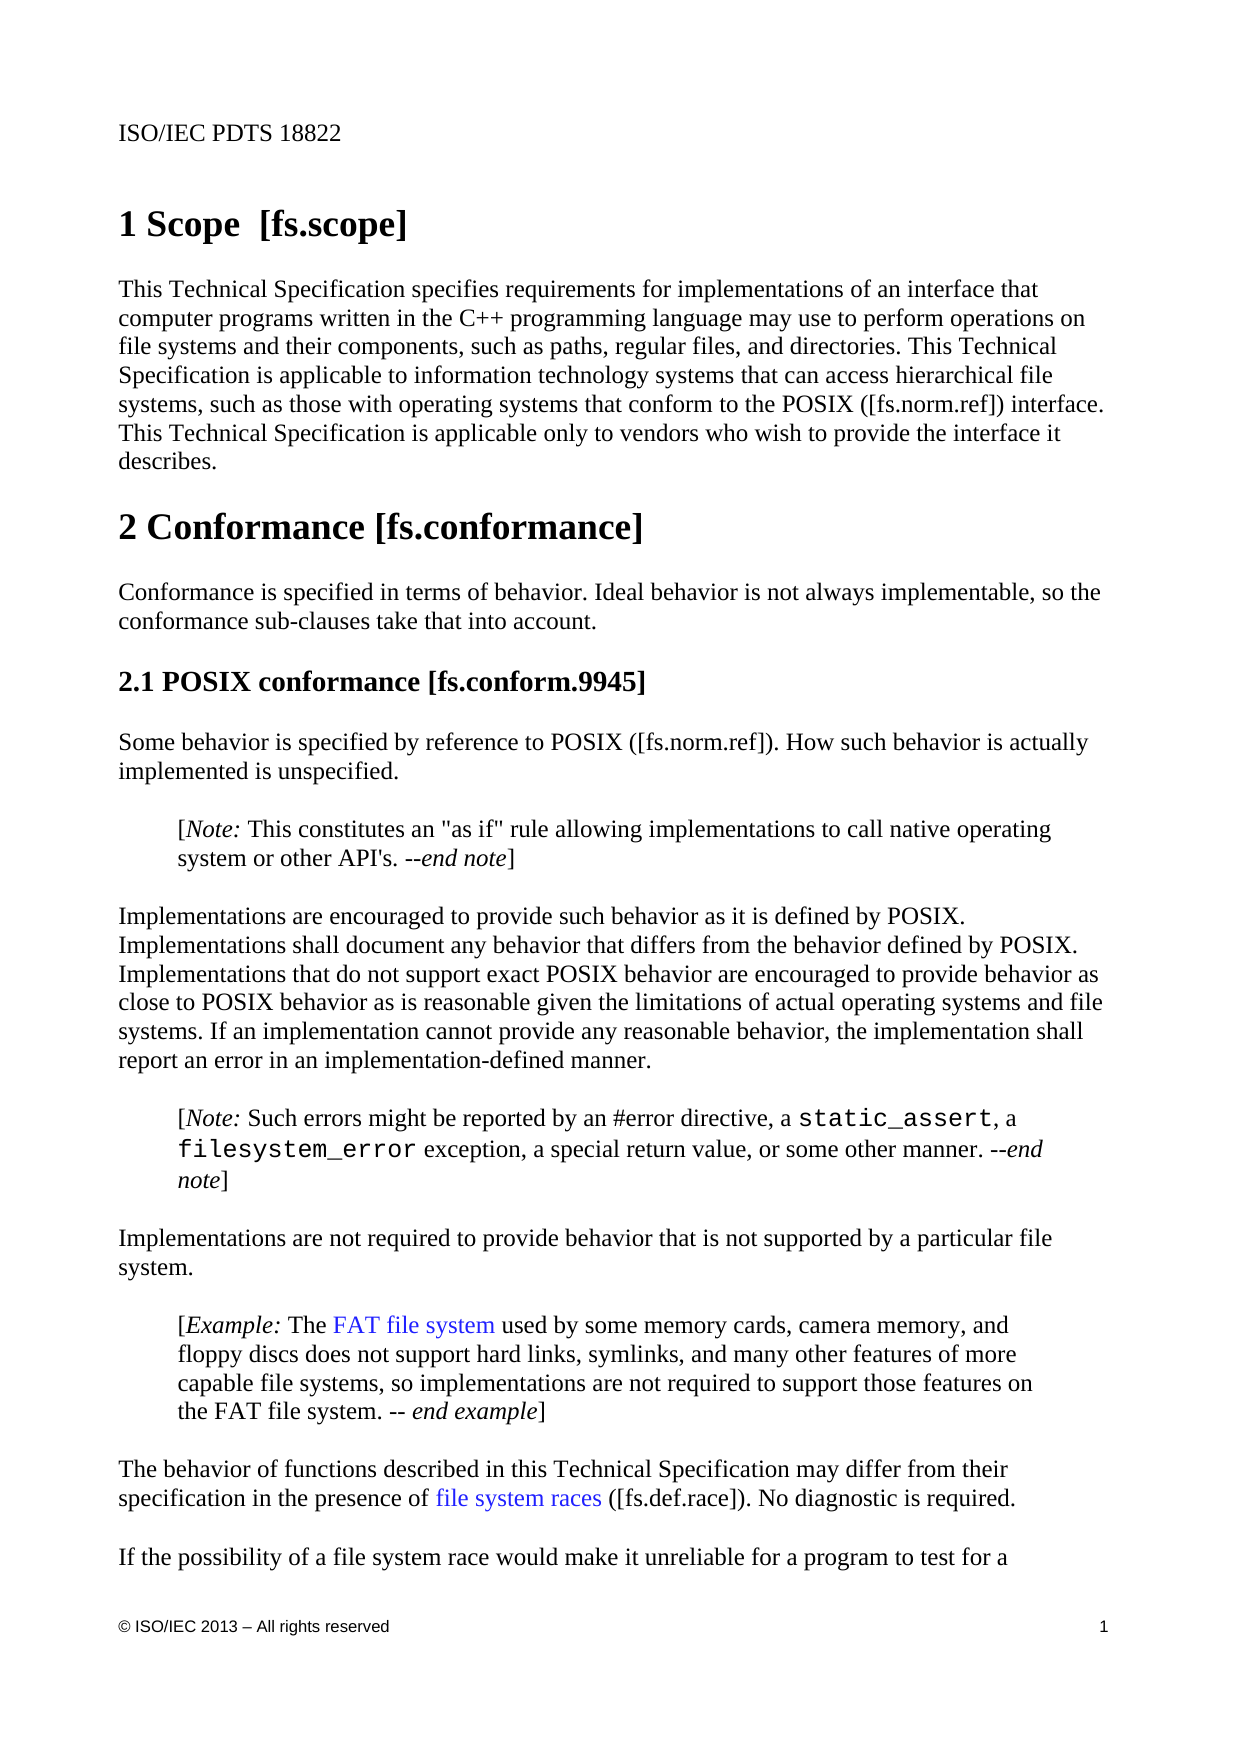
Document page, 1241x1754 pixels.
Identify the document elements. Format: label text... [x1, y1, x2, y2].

text Implementations are encouraged to provide such behavior as it is defined by POSIX. Implementations shall document any behavior that differs from the behavior defined by POSIX. Implementations that do not support exact POSIX behavior are encouraged to provide behavior as close to POSIX behavior as is reasonable given the limitations of actual operating systems and file systems. If an implementation cannot provide any reasonable behavior, the implementation shall report an error in an implementation-defined manner. [118, 901, 1122, 1074]
subtitle 2 Conformance [fs.conformance] [118, 505, 1122, 548]
text Implementations are not required to provide behavior that is not supported by a particular file system. [118, 1223, 1122, 1281]
text If the possibility of a file system race would make it unreliable for a program to test for a [118, 1542, 1122, 1570]
text [Note: This constitutes an "as if" rule allowing implementations to call native operating system or other API's. --end note] [177, 814, 1063, 872]
text [Note: Such errors might be reported by an #error directive, a static_assert, a filesystem_error exception, a special return value, or some other manner. --end note] [177, 1103, 1063, 1194]
text The behavior of functions described in this Technical Specification may differ from their specification in the presence of file system races ([fs.def.race]). No diagnostic is required. [118, 1454, 1122, 1512]
subtitle 1 Scope [fs.scope] [118, 201, 1122, 244]
text Conformance is specified in terms of behavior. Ideal behavior is not always implementable, so the conformance sub-clauses take that into account. [118, 577, 1122, 635]
text Some behavior is specified by reference to POSIX ([fs.norm.ref]). How such behavior is actually implemented is unspecified. [118, 727, 1122, 785]
text [Example: The FAT file system used by some memory cards, camera memory, and floppy discs does not support hard links, symlinks, and many other features of more capable file systems, so implementations are not required to support those features on the FAT file system. -- end example] [177, 1310, 1063, 1425]
subtitle 2.1 POSIX conformance [fs.conform.9945] [118, 664, 1122, 698]
text This Technical Specification specifies requirements for implementations of an interface that computer programs written in the C++ programming language may use to perform operations on file systems and their components, such as paths, regular files, and directories. This Technical Specification is applicable to information technology systems that can access hierarchical file systems, such as those with operating systems that conform to the POSIX ([fs.norm.ref]) interface. This Technical Specification is applicable only to vendors who wish to provide the interface it describes. [118, 274, 1122, 475]
